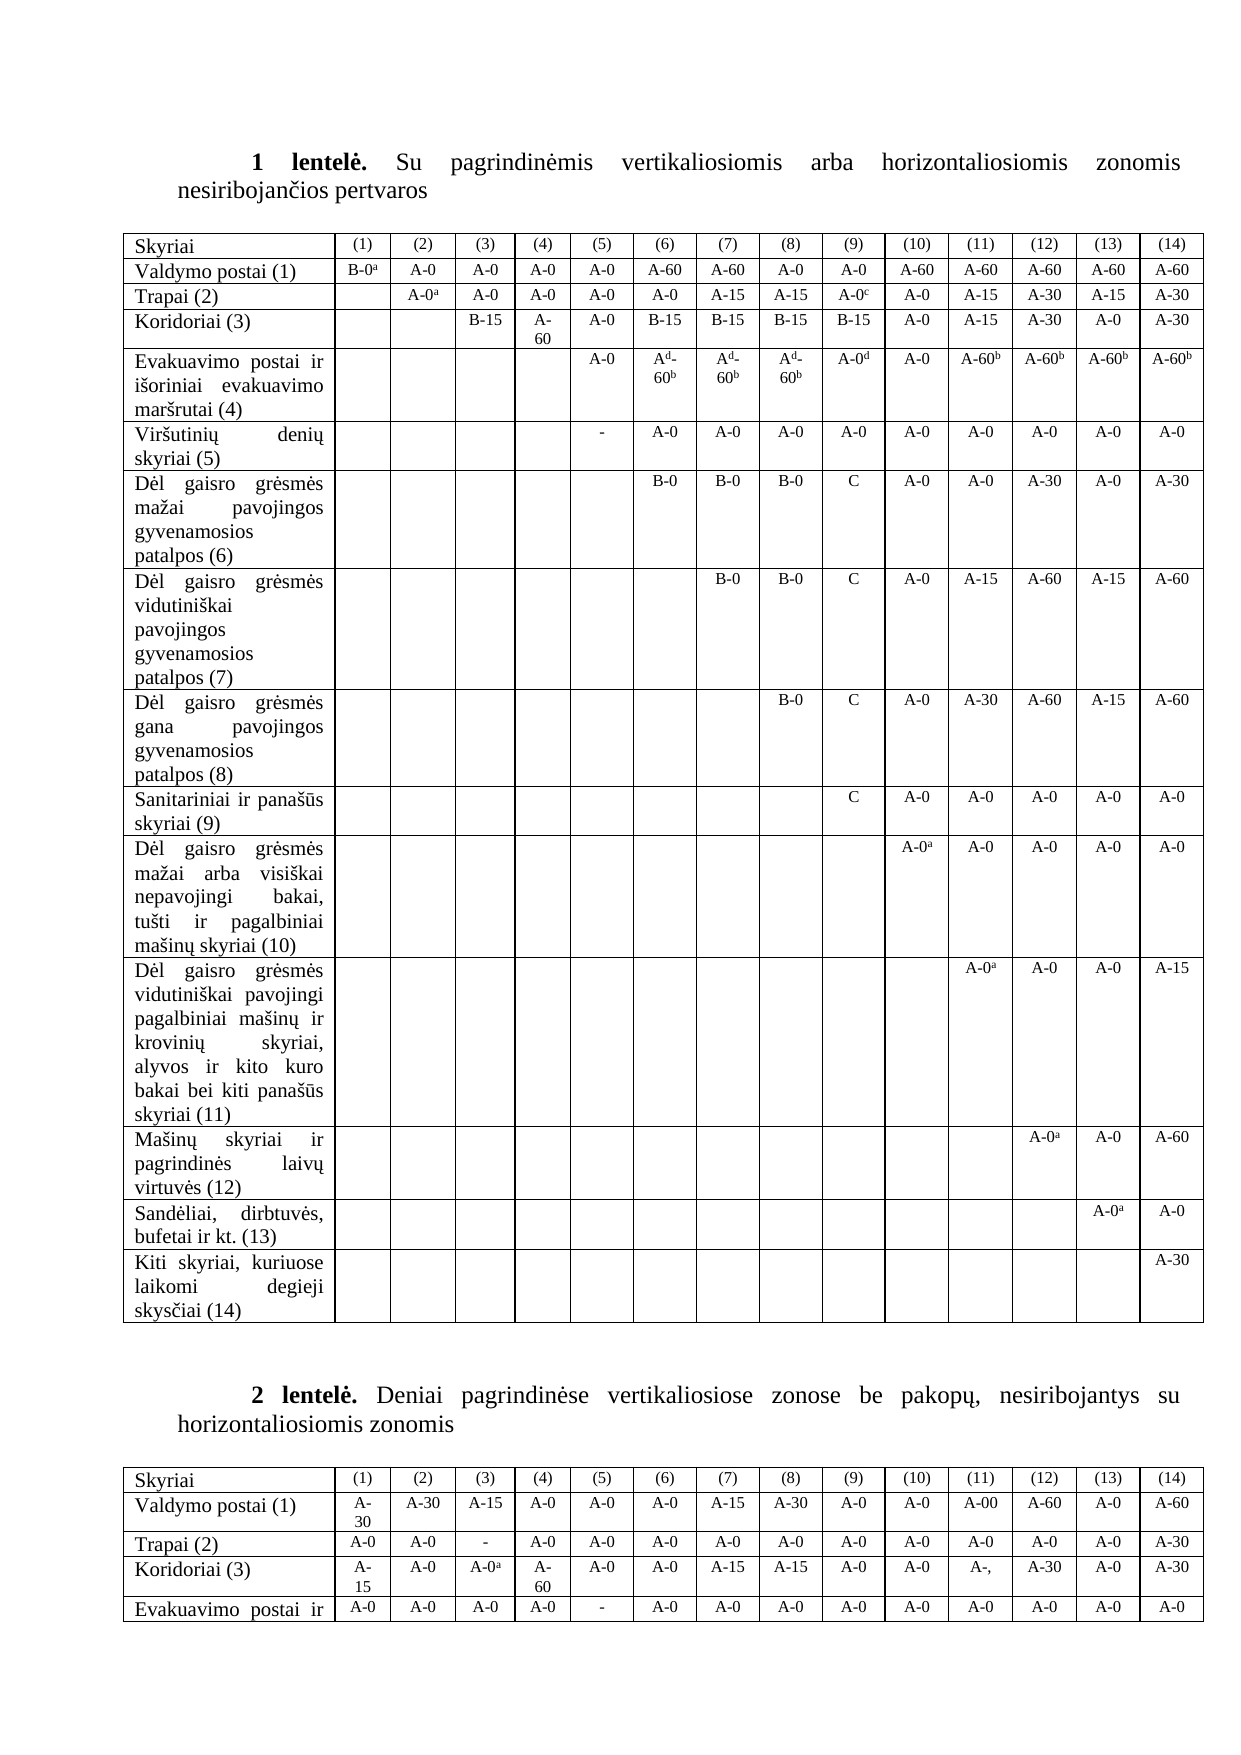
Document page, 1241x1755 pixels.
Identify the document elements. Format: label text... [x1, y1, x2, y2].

table_cell Trapai (2) [124, 1532, 334, 1556]
table_cell [516, 1127, 570, 1199]
table_cell [634, 1127, 696, 1199]
table_cell [634, 836, 696, 957]
table_cell Valdymo postai (1) [124, 259, 334, 283]
table_cell A-60 [1013, 690, 1076, 786]
table_cell [391, 310, 455, 348]
table_header (4) [516, 234, 570, 258]
table_cell A-60 [697, 259, 759, 283]
table_cell [336, 1250, 390, 1322]
table_cell A-30 [1013, 1557, 1076, 1596]
table_cell - [456, 1532, 514, 1556]
table_cell A-15 [336, 1557, 390, 1596]
table_header (12) [1013, 1468, 1076, 1492]
table_cell [516, 1250, 570, 1322]
table_cell B-15 [823, 310, 884, 348]
table_cell [516, 787, 570, 835]
table_cell A-15 [456, 1493, 514, 1531]
table_cell [760, 1250, 822, 1322]
table_cell A-30 [1141, 1250, 1203, 1322]
table_cell A-0 [1013, 958, 1076, 1126]
table_cell [516, 1200, 570, 1248]
table_cell Evakuavimo postai ir išoriniai evakuavimo maršrutai (4) [124, 349, 334, 421]
table_cell [571, 569, 633, 689]
table_header (8) [760, 234, 822, 258]
table_cell [571, 1250, 633, 1322]
table_cell [571, 1127, 633, 1199]
table_cell [456, 471, 514, 567]
table_cell [336, 1200, 390, 1248]
table_cell A-0 [760, 259, 822, 283]
table_cell [516, 690, 570, 786]
table_cell A-30 [1141, 284, 1203, 308]
table_cell B-15 [697, 310, 759, 348]
table_cell A-0 [1077, 787, 1139, 835]
table_cell [949, 1200, 1012, 1248]
table_cell [391, 349, 455, 421]
table_cell [760, 836, 822, 957]
table_cell A-60 [1141, 569, 1203, 689]
table_cell [571, 471, 633, 567]
table_cell A-0 [823, 259, 884, 283]
table_cell A-0 [456, 1597, 514, 1621]
table_cell [391, 787, 455, 835]
table_cell A-, [949, 1557, 1012, 1596]
table_cell A-0 [886, 422, 948, 470]
table_cell Valdymo postai (1) [124, 1493, 334, 1531]
table_header (9) [823, 234, 884, 258]
table_cell A-0 [634, 1532, 696, 1556]
table_cell [697, 690, 759, 786]
table_cell [391, 690, 455, 786]
table_cell A-0 [634, 422, 696, 470]
table_cell [391, 958, 455, 1126]
table_cell A-60 [886, 259, 948, 283]
table_header (2) [391, 234, 455, 258]
table_cell [456, 958, 514, 1126]
table_cell Dėl gaisro grėsmės gana pavojingos gyvenamosios patalpos (8) [124, 690, 334, 786]
table_header (1) [336, 1468, 390, 1492]
table_cell A-60 [1141, 1493, 1203, 1531]
table_cell A-0 [1013, 422, 1076, 470]
table_cell A-15 [697, 284, 759, 308]
table_cell [571, 787, 633, 835]
table_cell A-0 [571, 310, 633, 348]
table_cell A-0 [1077, 958, 1139, 1126]
table_cell A-0 [391, 1597, 455, 1621]
table_cell [886, 1250, 948, 1322]
table_cell [571, 1200, 633, 1248]
table_cell A-0a [1013, 1127, 1076, 1199]
table_cell [823, 958, 884, 1126]
table_cell [391, 569, 455, 689]
table_cell [634, 569, 696, 689]
table_cell A-0 [949, 471, 1012, 567]
table_cell [336, 310, 390, 348]
table_cell [697, 836, 759, 957]
table_cell A-30 [1013, 284, 1076, 308]
table_cell - [571, 1597, 633, 1621]
table_cell A-30 [391, 1493, 455, 1531]
table_cell A-15 [949, 569, 1012, 689]
table_cell [391, 471, 455, 567]
table_cell [634, 690, 696, 786]
table_cell Dėl gaisro grėsmės vidutiniškai pavojingos gyvenamosios patalpos (7) [124, 569, 334, 689]
table_cell A-0 [1077, 1493, 1139, 1531]
table_cell A-0 [886, 569, 948, 689]
table_header (7) [697, 1468, 759, 1492]
table_cell [336, 836, 390, 957]
table_cell A-0 [1077, 836, 1139, 957]
table_cell [697, 958, 759, 1126]
table_cell A-0 [886, 1557, 948, 1596]
table_header (11) [949, 1468, 1012, 1492]
table_cell A-0a [391, 284, 455, 308]
table_cell A-0 [949, 422, 1012, 470]
table_cell A-0 [336, 1532, 390, 1556]
table_cell A-0 [886, 690, 948, 786]
table_cell [391, 1200, 455, 1248]
table_cell [391, 422, 455, 470]
table_cell [456, 787, 514, 835]
table_cell A-60 [516, 310, 570, 348]
table_cell [1013, 1200, 1076, 1248]
table_cell [336, 349, 390, 421]
table_cell A-0 [823, 1557, 884, 1596]
table_cell Ad-60b [760, 349, 822, 421]
table_cell A-60b [1141, 349, 1203, 421]
table_cell A-60b [949, 349, 1012, 421]
table_cell A-0 [949, 836, 1012, 957]
table_cell B-0 [634, 471, 696, 567]
table_cell B-0 [760, 690, 822, 786]
table_cell B-0a [336, 259, 390, 283]
table_cell A-0 [1077, 1597, 1139, 1621]
table_cell Sanitariniai ir panašūs skyriai (9) [124, 787, 334, 835]
table_cell B-0 [760, 569, 822, 689]
table_cell A-0d [823, 349, 884, 421]
table_cell [634, 958, 696, 1126]
table_cell [336, 787, 390, 835]
table_cell [1013, 1250, 1076, 1322]
table_header (7) [697, 234, 759, 258]
table_cell A-30 [1013, 310, 1076, 348]
table_cell [336, 1127, 390, 1199]
table_cell [634, 1250, 696, 1322]
table_cell [697, 1250, 759, 1322]
table_header (4) [516, 1468, 570, 1492]
table_cell [697, 1127, 759, 1199]
table_cell A-0c [823, 284, 884, 308]
table_cell Sandėliai, dirbtuvės, bufetai ir kt. (13) [124, 1200, 334, 1248]
table_cell A-0 [571, 1493, 633, 1531]
table_header (11) [949, 234, 1012, 258]
table_cell A-0 [1141, 836, 1203, 957]
table_cell A-0 [886, 1532, 948, 1556]
table_cell C [823, 569, 884, 689]
table_cell C [823, 690, 884, 786]
table_cell B-0 [697, 569, 759, 689]
table_cell A-0 [516, 259, 570, 283]
table_header (13) [1077, 1468, 1139, 1492]
table_cell B-15 [634, 310, 696, 348]
table_cell A-0 [516, 284, 570, 308]
table_cell [886, 1127, 948, 1199]
table_cell [336, 958, 390, 1126]
table_cell A-30 [1141, 471, 1203, 567]
table_cell [456, 836, 514, 957]
table_cell A-0 [571, 259, 633, 283]
table_cell - [571, 422, 633, 470]
table_cell A-0 [571, 1532, 633, 1556]
table_cell [456, 690, 514, 786]
table_cell A-0 [697, 1532, 759, 1556]
table_cell [391, 836, 455, 957]
table_cell A-0 [886, 1597, 948, 1621]
table_cell [516, 569, 570, 689]
table_cell A-0 [1077, 310, 1139, 348]
table_header (5) [571, 234, 633, 258]
table_cell A-0 [571, 1557, 633, 1596]
table_header Skyriai [124, 234, 334, 258]
table_cell Dėl gaisro grėsmės vidutiniškai pavojingi pagalbiniai mašinų ir krovinių skyriai, alyvos ir kito kuro bakai bei kiti panašūs skyriai (11) [124, 958, 334, 1126]
table_cell [456, 422, 514, 470]
table_cell A-0 [571, 349, 633, 421]
table_cell A-0a [949, 958, 1012, 1126]
table_cell A-60b [1013, 349, 1076, 421]
table_cell A-30 [336, 1493, 390, 1531]
table_cell [634, 787, 696, 835]
table_cell A-0 [760, 422, 822, 470]
table_cell A-0 [634, 284, 696, 308]
table_cell A-0 [886, 787, 948, 835]
table_header Skyriai [124, 1468, 334, 1492]
table_cell A-0 [1077, 1532, 1139, 1556]
table_cell [697, 1200, 759, 1248]
text 2 lentelė. Deniai pagrindinėse vertikaliosiose zonose be pakopų, nesiribojantys su horizontaliosiomis zonomis [177, 1380, 1181, 1438]
table_cell A-60 [516, 1557, 570, 1596]
table_cell B-0 [760, 471, 822, 567]
table_cell [571, 958, 633, 1126]
table_cell A-60 [1141, 259, 1203, 283]
table_cell A-60 [1013, 259, 1076, 283]
table_cell [886, 1200, 948, 1248]
table_cell A-0 [516, 1597, 570, 1621]
table_cell A-30 [1013, 471, 1076, 567]
table_cell A-0 [391, 1532, 455, 1556]
table_cell C [823, 787, 884, 835]
table_cell A-15 [1077, 569, 1139, 689]
table_cell A-0 [1013, 787, 1076, 835]
table_cell [760, 1200, 822, 1248]
table_cell Viršutinių denių skyriai (5) [124, 422, 334, 470]
table_cell [456, 569, 514, 689]
table_cell Dėl gaisro grėsmės mažai arba visiškai nepavojingi bakai, tušti ir pagalbiniai mašinų skyriai (10) [124, 836, 334, 957]
table_cell Ad-60b [697, 349, 759, 421]
table_cell Koridoriai (3) [124, 310, 334, 348]
table_cell A-0a [1077, 1200, 1139, 1248]
table_cell A-15 [1141, 958, 1203, 1126]
table_cell A-15 [760, 1557, 822, 1596]
table_cell A-0 [634, 1493, 696, 1531]
table_cell [823, 1127, 884, 1199]
table_cell A-15 [949, 310, 1012, 348]
table_cell [391, 1250, 455, 1322]
table_cell [456, 1200, 514, 1248]
table_cell [456, 349, 514, 421]
table_cell A-0 [571, 284, 633, 308]
table_header (6) [634, 234, 696, 258]
table_header (3) [456, 234, 514, 258]
table_cell B-15 [456, 310, 514, 348]
text 1 lentelė. Su pagrindinėmis vertikaliosiomis arba horizontaliosiomis zonomis nesiribojančios pertvaros [177, 147, 1181, 204]
table_cell [516, 422, 570, 470]
table_cell A-0 [391, 259, 455, 283]
table_cell [336, 690, 390, 786]
table_cell A-0 [886, 284, 948, 308]
table_cell A-0 [1013, 836, 1076, 957]
table_cell A-0 [1013, 1597, 1076, 1621]
table_cell A-15 [1077, 284, 1139, 308]
table_cell [886, 958, 948, 1126]
table_cell A-0 [1077, 1127, 1139, 1199]
table_cell A-0 [823, 422, 884, 470]
table_cell A-0 [886, 471, 948, 567]
table_cell A-0 [697, 422, 759, 470]
table_header (13) [1077, 234, 1139, 258]
table_cell Kiti skyriai, kuriuose laikomi degieji skysčiai (14) [124, 1250, 334, 1322]
table_cell [1077, 1250, 1139, 1322]
table_cell [336, 569, 390, 689]
table_cell Trapai (2) [124, 284, 334, 308]
table_header (8) [760, 1468, 822, 1492]
table_header (1) [336, 234, 390, 258]
table_cell [391, 1127, 455, 1199]
table_cell A-60 [1013, 1493, 1076, 1531]
table_cell [760, 787, 822, 835]
table_cell A-0 [391, 1557, 455, 1596]
table_cell A-30 [1141, 1532, 1203, 1556]
table_cell [456, 1250, 514, 1322]
table_cell A-15 [1077, 690, 1139, 786]
table_cell A-60 [634, 259, 696, 283]
table_header (9) [823, 1468, 884, 1492]
table_header (2) [391, 1468, 455, 1492]
table_cell A-30 [1141, 1557, 1203, 1596]
table_cell A-0 [823, 1532, 884, 1556]
table_cell [823, 1200, 884, 1248]
table_cell [949, 1127, 1012, 1199]
table_header (6) [634, 1468, 696, 1492]
table_header (5) [571, 1468, 633, 1492]
table_cell A-0 [1077, 1557, 1139, 1596]
table_cell A-15 [697, 1557, 759, 1596]
table_cell A-0 [697, 1597, 759, 1621]
table_cell [949, 1250, 1012, 1322]
table_cell [516, 836, 570, 957]
table_header (3) [456, 1468, 514, 1492]
table_cell Dėl gaisro grėsmės mažai pavojingos gyvenamosios patalpos (6) [124, 471, 334, 567]
table_cell [336, 284, 390, 308]
table_cell A-0 [456, 259, 514, 283]
table_cell A-60 [1013, 569, 1076, 689]
table_cell A-0 [949, 1597, 1012, 1621]
table_cell [516, 471, 570, 567]
table_cell A-60 [1141, 1127, 1203, 1199]
table_cell A-0 [456, 284, 514, 308]
table_cell [760, 1127, 822, 1199]
table_cell A-0 [336, 1597, 390, 1621]
table_cell A-0 [886, 349, 948, 421]
table_cell [697, 787, 759, 835]
table_cell A-0 [1141, 1597, 1203, 1621]
table_cell B-15 [760, 310, 822, 348]
table_cell A-0 [1077, 422, 1139, 470]
table_cell A-0 [516, 1532, 570, 1556]
table_cell Ad-60b [634, 349, 696, 421]
table_cell A-30 [760, 1493, 822, 1531]
table_cell Koridoriai (3) [124, 1557, 334, 1596]
table_cell [571, 690, 633, 786]
table_cell [336, 422, 390, 470]
table_cell Evakuavimo postai ir [124, 1597, 334, 1621]
table_cell [760, 958, 822, 1126]
table_cell A-0 [1013, 1532, 1076, 1556]
table_cell A-15 [949, 284, 1012, 308]
table_cell A-30 [1141, 310, 1203, 348]
table_cell [823, 1250, 884, 1322]
table_cell [634, 1200, 696, 1248]
table_cell A-0 [634, 1557, 696, 1596]
table_cell [823, 836, 884, 957]
table_header (14) [1141, 234, 1203, 258]
table_header (14) [1141, 1468, 1203, 1492]
table_header (12) [1013, 234, 1076, 258]
table_cell [516, 349, 570, 421]
table_cell C [823, 471, 884, 567]
table_cell A-0 [1141, 787, 1203, 835]
table_cell A-0 [823, 1597, 884, 1621]
table_cell A-60b [1077, 349, 1139, 421]
table_cell [571, 836, 633, 957]
table_cell A-0 [634, 1597, 696, 1621]
table_cell A-60 [1077, 259, 1139, 283]
table_cell A-0 [1141, 422, 1203, 470]
table_cell A-0 [1077, 471, 1139, 567]
table_cell A-0 [516, 1493, 570, 1531]
table_header (10) [886, 234, 948, 258]
table_cell A-30 [949, 690, 1012, 786]
table_cell A-0 [886, 1493, 948, 1531]
table_cell A-60 [1141, 690, 1203, 786]
table_cell A-00 [949, 1493, 1012, 1531]
table_cell A-0 [760, 1532, 822, 1556]
table_cell A-0a [456, 1557, 514, 1596]
table_cell [336, 471, 390, 567]
table_cell A-0 [760, 1597, 822, 1621]
table_cell A-0 [949, 1532, 1012, 1556]
table_cell [456, 1127, 514, 1199]
table_header (10) [886, 1468, 948, 1492]
table_cell A-15 [697, 1493, 759, 1531]
table_cell A-0a [886, 836, 948, 957]
table_cell A-0 [823, 1493, 884, 1531]
table_cell [516, 958, 570, 1126]
table_cell A-0 [886, 310, 948, 348]
table_cell A-60 [949, 259, 1012, 283]
table_cell A-0 [1141, 1200, 1203, 1248]
table_cell A-15 [760, 284, 822, 308]
table_cell Mašinų skyriai ir pagrindinės laivų virtuvės (12) [124, 1127, 334, 1199]
table_cell B-0 [697, 471, 759, 567]
table_cell A-0 [949, 787, 1012, 835]
